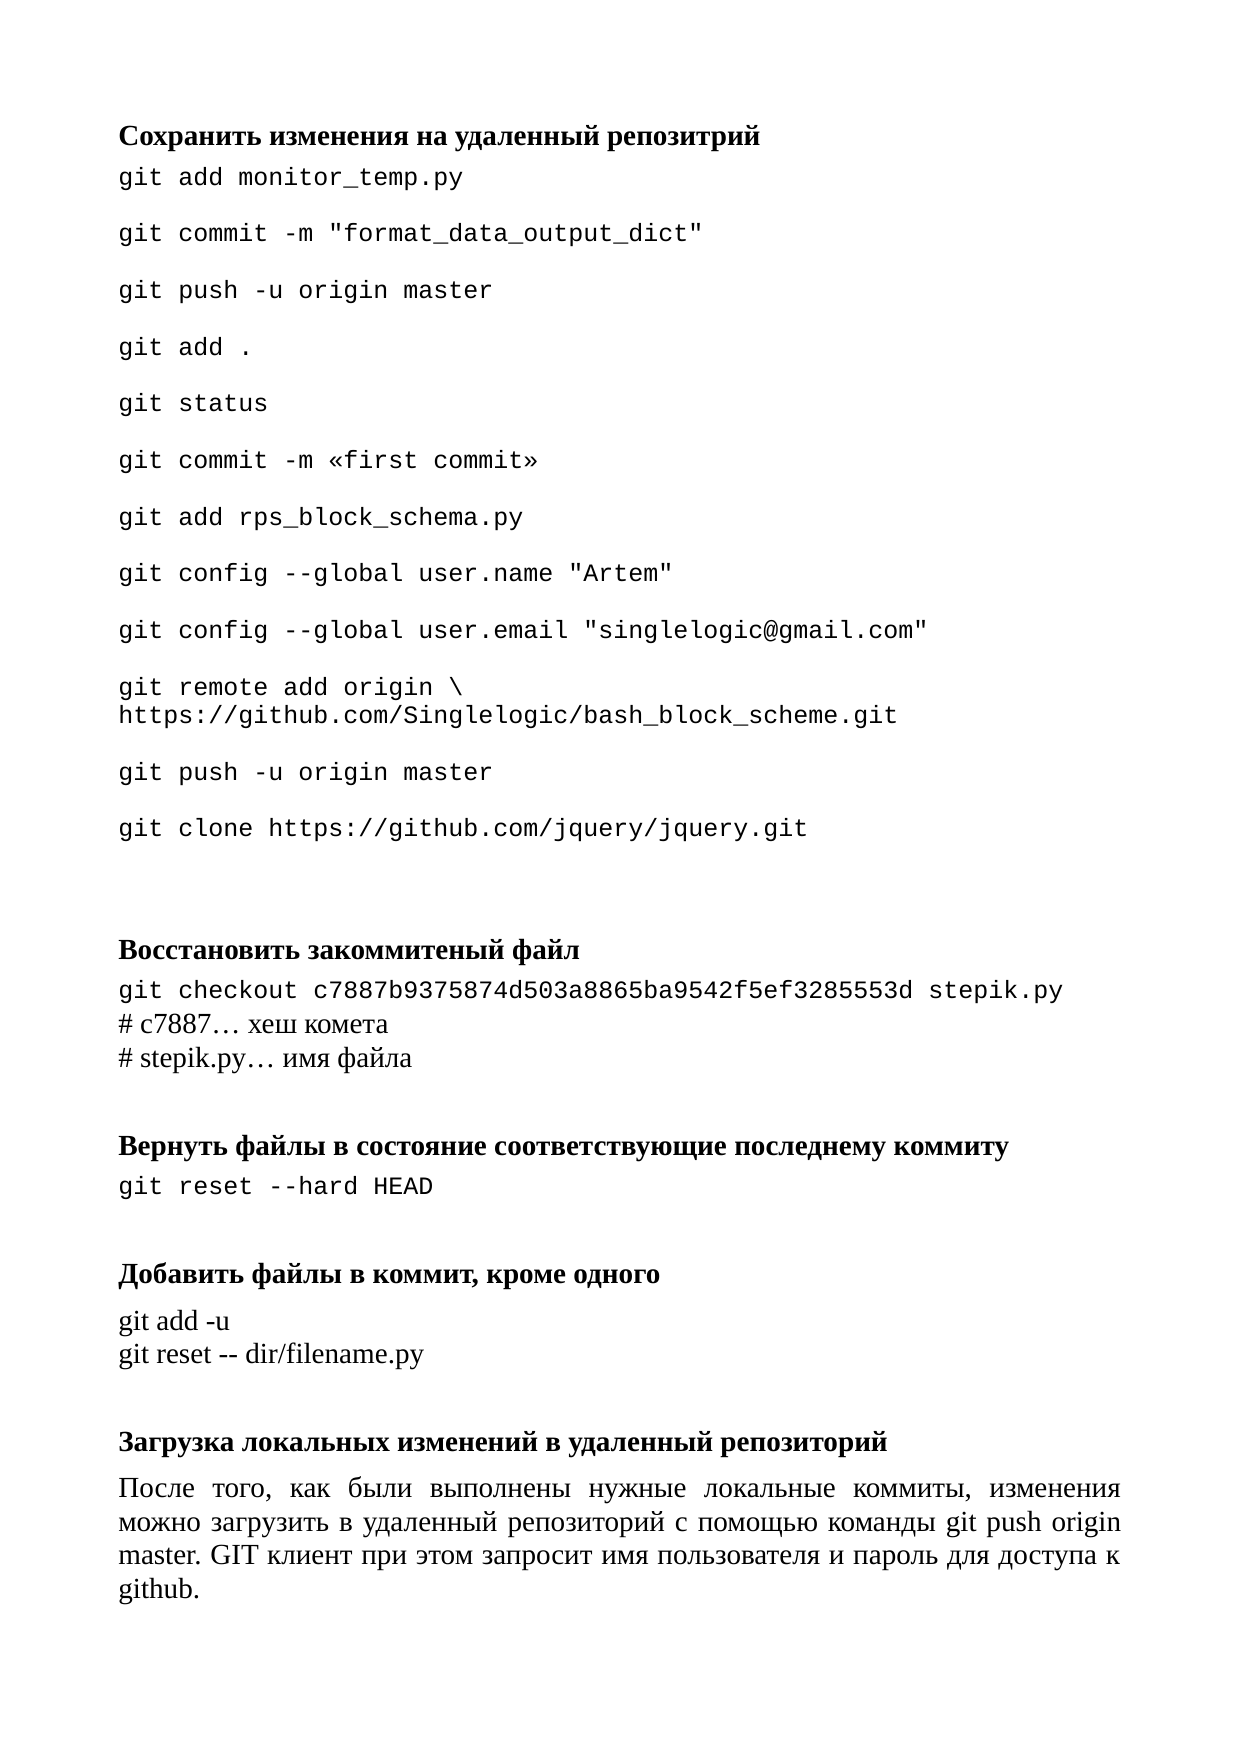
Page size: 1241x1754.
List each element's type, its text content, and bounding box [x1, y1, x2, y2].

text git config --global user.name "Artem" [118, 561, 1122, 589]
text После того, как были выполнены нужные локальные коммиты, изменения можно загрузить в удаленный репозиторий с помощью команды git push origin master. GIT клиент при этом запросит имя пользователя и пароль для доступа к github. [118, 1470, 1122, 1604]
text git clone https://github.com/jquery/jquery.git [118, 816, 1122, 844]
text # stepik.py… имя файла [118, 1040, 1122, 1073]
text # с7887… хеш комета [118, 1006, 1122, 1040]
text git remote add origin \ https://github.com/Singlelogic/bash_block_scheme.git [118, 674, 1122, 731]
text git add rps_block_schema.py [118, 504, 1122, 532]
text git reset --hard HEAD [118, 1174, 1122, 1202]
subtitle Вернуть файлы в состояние соответствующие последнему коммиту [118, 1128, 1122, 1161]
text git reset -- dir/filename.py [118, 1336, 1122, 1370]
text git push -u origin master [118, 277, 1122, 306]
text git add -u [118, 1303, 1122, 1336]
subtitle Сохранить изменения на удаленный репозитрий [118, 118, 1122, 152]
subtitle Добавить файлы в коммит, кроме одного [118, 1257, 1122, 1290]
text git push -u origin master [118, 759, 1122, 787]
text git config --global user.email "singlelogic@gmail.com" [118, 617, 1122, 646]
text git commit -m "format_data_output_dict" [118, 221, 1122, 249]
text git commit -m «first commit» [118, 447, 1122, 476]
text git add monitor_temp.py [118, 164, 1122, 192]
text git add . [118, 334, 1122, 362]
text git status [118, 391, 1122, 419]
subtitle Восстановить закоммитеный файл [118, 932, 1122, 966]
subtitle Загрузка локальных изменений в удаленный репозиторий [118, 1424, 1122, 1458]
text git checkout c7887b9375874d503a8865ba9542f5ef3285553d stepik.py [118, 978, 1122, 1006]
